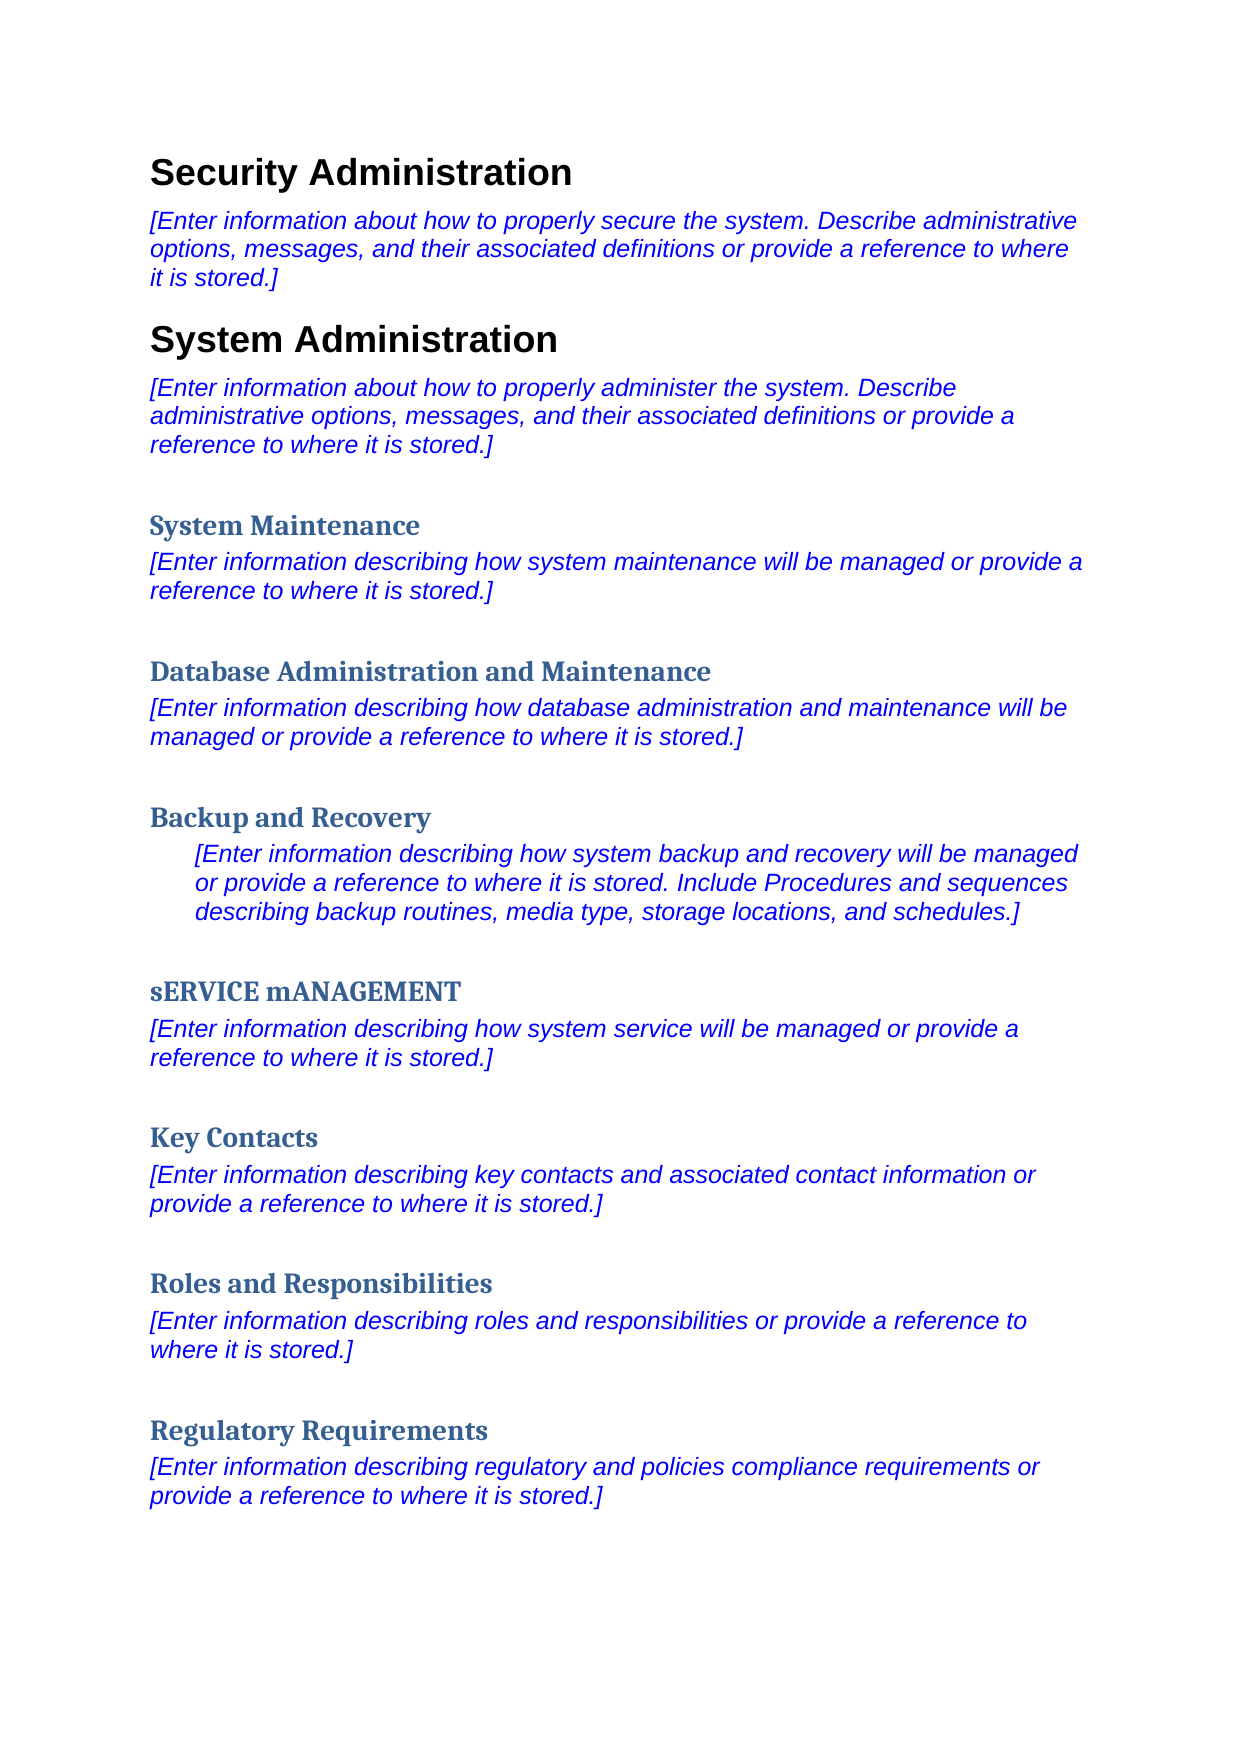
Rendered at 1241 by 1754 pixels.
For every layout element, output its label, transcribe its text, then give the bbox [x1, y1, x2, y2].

text [Enter information describing how database administration and maintenance will be managed or provide a reference to where it is stored.] [150, 693, 1090, 751]
text [Enter information describing key contacts and associated contact information or provide a reference to where it is stored.] [150, 1160, 1090, 1218]
text [Enter information about how to properly administer the system. Describe administrative options, messages, and their associated definitions or provide a reference to where it is stored.] [150, 372, 1090, 459]
text [Enter information describing how system maintenance will be managed or provide a reference to where it is stored.] [150, 547, 1090, 605]
subtitle Security Administration [150, 150, 1090, 193]
text [Enter information about how to properly secure the system. Describe administrative options, messages, and their associated definitions or provide a reference to where it is stored.] [150, 206, 1090, 292]
text [Enter information describing how system backup and recovery will be managed or provide a reference to where it is stored. Include Procedures and sequences describing backup routines, media type, storage locations, and schedules.] [195, 839, 1090, 926]
subtitle System Maintenance [150, 509, 1090, 542]
subtitle sERVICE mANAGEMENT [150, 976, 1090, 1009]
text [Enter information describing roles and responsibilities or provide a reference to where it is stored.] [150, 1306, 1090, 1364]
subtitle Key Contacts [150, 1122, 1090, 1155]
subtitle System Administration [150, 317, 1090, 360]
text [Enter information describing how system service will be managed or provide a reference to where it is stored.] [150, 1014, 1090, 1072]
subtitle Roles and Responsibilities [150, 1268, 1090, 1301]
subtitle Backup and Recovery [150, 801, 1090, 834]
subtitle Database Administration and Maintenance [150, 655, 1090, 688]
subtitle Regulatory Requirements [150, 1414, 1090, 1447]
text [Enter information describing regulatory and policies compliance requirements or provide a reference to where it is stored.] [150, 1452, 1090, 1510]
